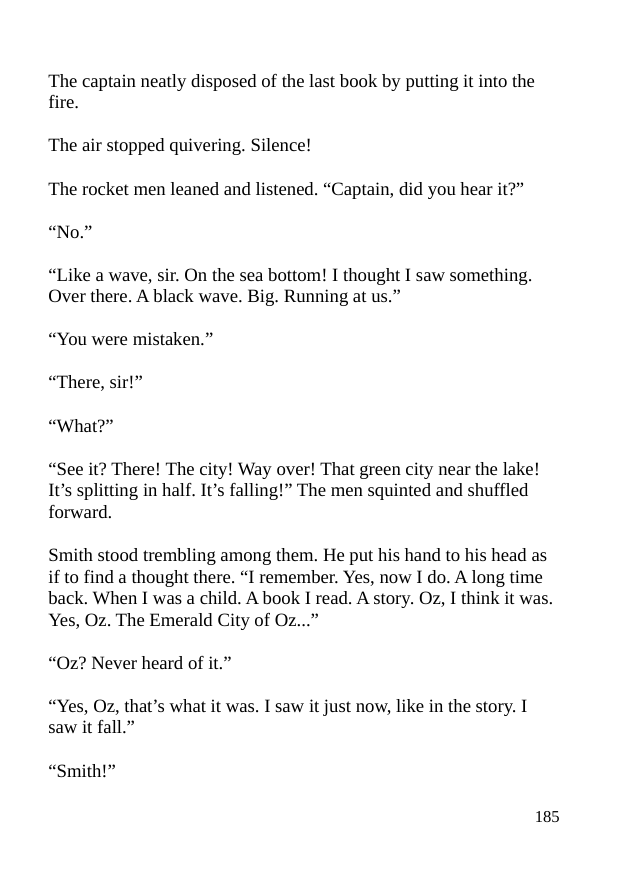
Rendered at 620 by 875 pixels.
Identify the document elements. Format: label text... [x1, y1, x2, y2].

text The captain neatly disposed of the last book by putting it into the fire. The air stopped quivering. Silence! The rocket men leaned and listened. “Captain, did you hear it?” “No.” “Like a wave, sir. On the sea bottom! I thought I saw something. Over there. A black wave. Big. Running at us.” “You were mistaken.” “There, sir!” “What?” “See it? There! The city! Way over! That green city near the lake! It’s splitting in half. It’s falling!” The men squinted and shuffled forward. Smith stood trembling among them. He put his hand to his head as if to find a thought there. “I remember. Yes, now I do. A long time back. When I was a child. A book I read. A story. Oz, I think it was. Yes, Oz. The Emerald City of Oz...” “Oz? Never heard of it.” “Yes, Oz, that’s what it was. I saw it just now, like in the story. I saw it fall.” “Smith!” [48, 48, 559, 781]
